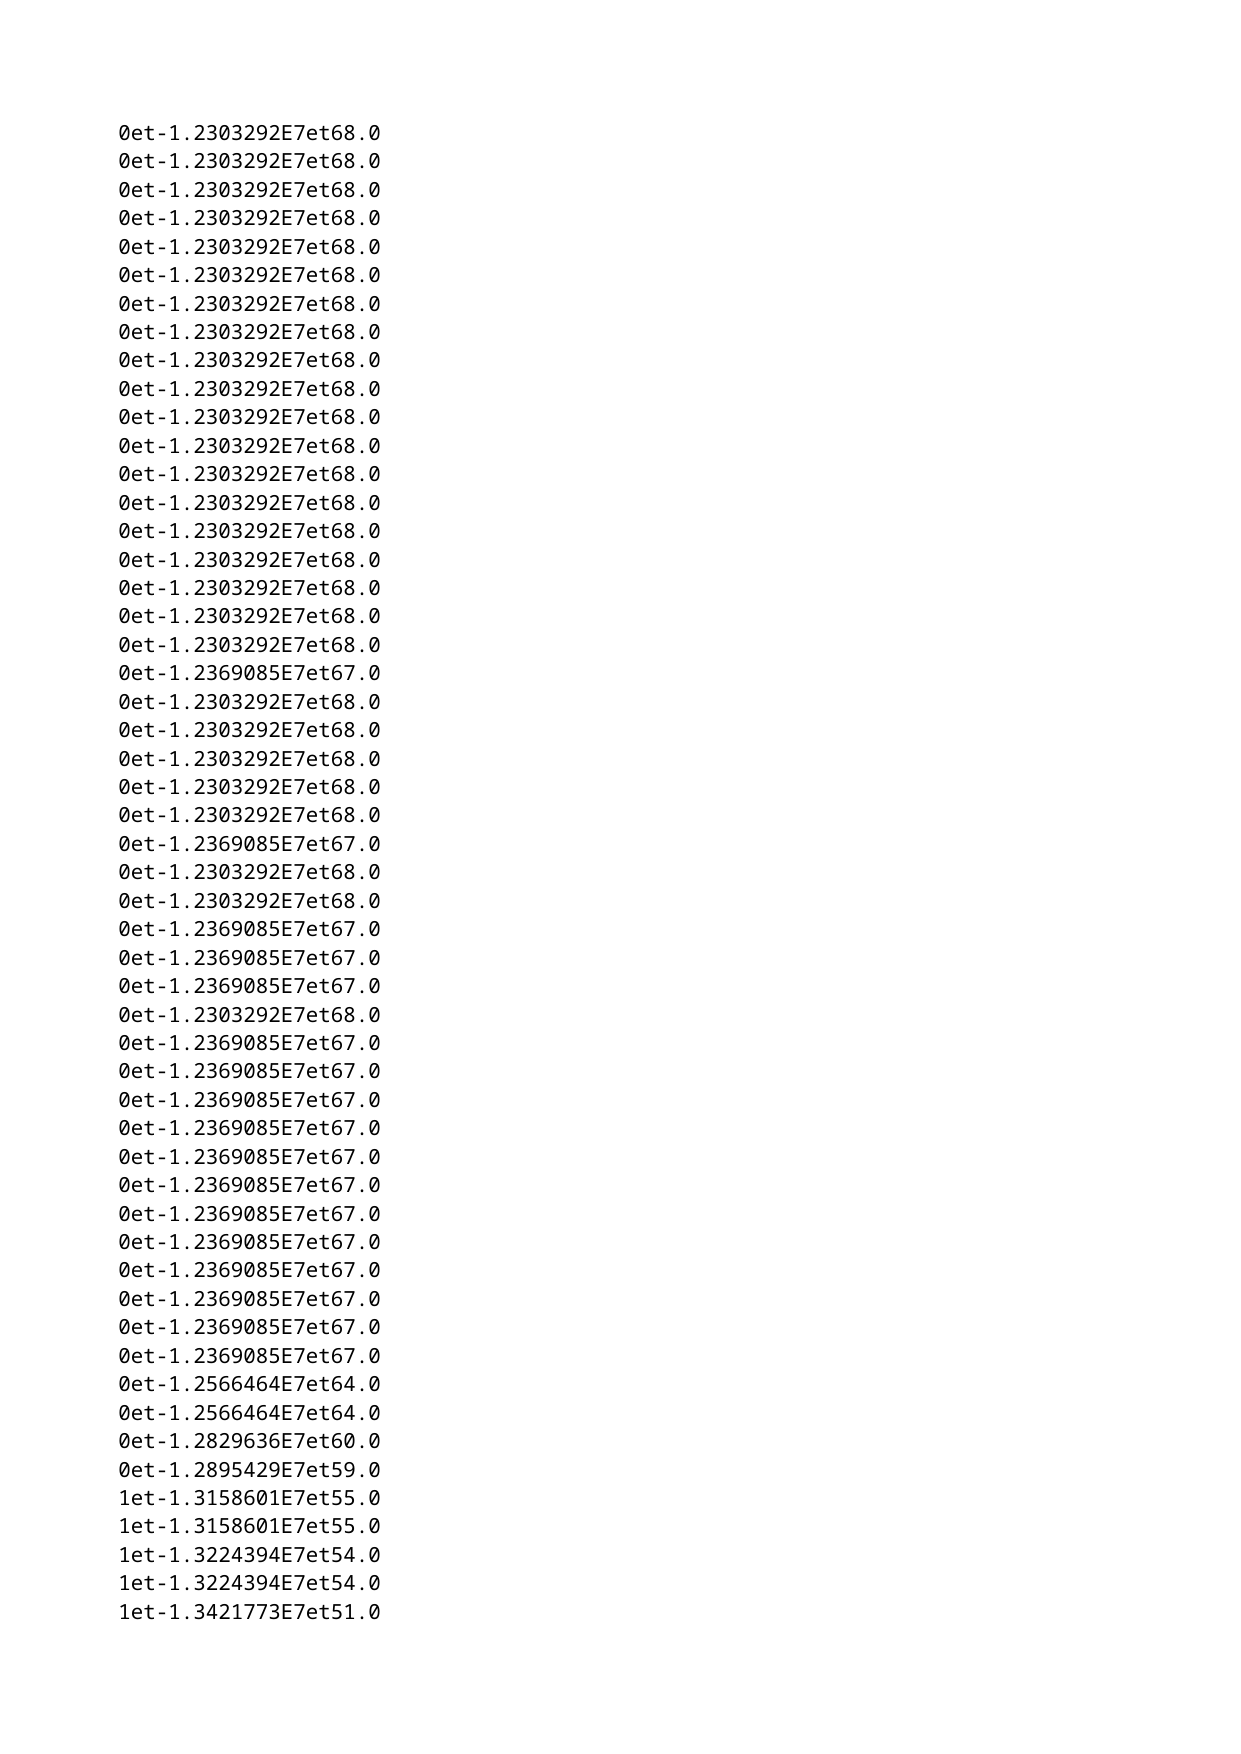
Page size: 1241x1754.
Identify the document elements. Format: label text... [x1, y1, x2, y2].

text 0et-1.2369085E7et67.0 [118, 658, 1122, 687]
text 0et-1.2303292E7et68.0 [118, 317, 1122, 346]
text 0et-1.2829636E7et60.0 [118, 1426, 1122, 1455]
text 0et-1.2303292E7et68.0 [118, 289, 1122, 317]
text 0et-1.2303292E7et68.0 [118, 232, 1122, 260]
text 1et-1.3224394E7et54.0 [118, 1540, 1122, 1568]
text 0et-1.2303292E7et68.0 [118, 602, 1122, 630]
text 0et-1.2369085E7et67.0 [118, 1341, 1122, 1369]
text 0et-1.2369085E7et67.0 [118, 943, 1122, 971]
text 0et-1.2369085E7et67.0 [118, 1113, 1122, 1142]
text 0et-1.2369085E7et67.0 [118, 1142, 1122, 1170]
text 0et-1.2369085E7et67.0 [118, 914, 1122, 943]
text 0et-1.2369085E7et67.0 [118, 1312, 1122, 1341]
text 0et-1.2303292E7et68.0 [118, 772, 1122, 801]
text 0et-1.2303292E7et68.0 [118, 459, 1122, 488]
text 0et-1.2895429E7et59.0 [118, 1455, 1122, 1483]
text 0et-1.2369085E7et67.0 [118, 1057, 1122, 1085]
text 0et-1.2303292E7et68.0 [118, 488, 1122, 516]
text 1et-1.3158601E7et55.0 [118, 1512, 1122, 1540]
text 0et-1.2303292E7et68.0 [118, 118, 1122, 147]
text 0et-1.2303292E7et68.0 [118, 687, 1122, 715]
text 0et-1.2566464E7et64.0 [118, 1369, 1122, 1398]
text 0et-1.2303292E7et68.0 [118, 573, 1122, 602]
text 0et-1.2566464E7et64.0 [118, 1398, 1122, 1426]
text 0et-1.2369085E7et67.0 [118, 971, 1122, 1000]
text 0et-1.2303292E7et68.0 [118, 744, 1122, 772]
text 0et-1.2369085E7et67.0 [118, 829, 1122, 857]
text 0et-1.2303292E7et68.0 [118, 431, 1122, 459]
text 0et-1.2369085E7et67.0 [118, 1199, 1122, 1227]
text 0et-1.2369085E7et67.0 [118, 1085, 1122, 1113]
text 0et-1.2303292E7et68.0 [118, 260, 1122, 289]
text 0et-1.2369085E7et67.0 [118, 1028, 1122, 1057]
text 0et-1.2369085E7et67.0 [118, 1284, 1122, 1312]
text 0et-1.2369085E7et67.0 [118, 1256, 1122, 1284]
text 0et-1.2303292E7et68.0 [118, 516, 1122, 545]
text 0et-1.2303292E7et68.0 [118, 175, 1122, 203]
text 0et-1.2303292E7et68.0 [118, 630, 1122, 658]
text 0et-1.2303292E7et68.0 [118, 715, 1122, 744]
text 0et-1.2303292E7et68.0 [118, 886, 1122, 914]
text 0et-1.2303292E7et68.0 [118, 801, 1122, 829]
text 0et-1.2303292E7et68.0 [118, 203, 1122, 232]
text 1et-1.3158601E7et55.0 [118, 1483, 1122, 1512]
text 0et-1.2303292E7et68.0 [118, 1000, 1122, 1028]
text 0et-1.2303292E7et68.0 [118, 374, 1122, 402]
text 0et-1.2303292E7et68.0 [118, 857, 1122, 886]
text 0et-1.2303292E7et68.0 [118, 147, 1122, 175]
text 0et-1.2303292E7et68.0 [118, 545, 1122, 573]
text 0et-1.2369085E7et67.0 [118, 1227, 1122, 1256]
text 1et-1.3421773E7et51.0 [118, 1597, 1122, 1625]
text 1et-1.3224394E7et54.0 [118, 1568, 1122, 1597]
text 0et-1.2369085E7et67.0 [118, 1170, 1122, 1199]
text 0et-1.2303292E7et68.0 [118, 402, 1122, 431]
text 0et-1.2303292E7et68.0 [118, 346, 1122, 374]
